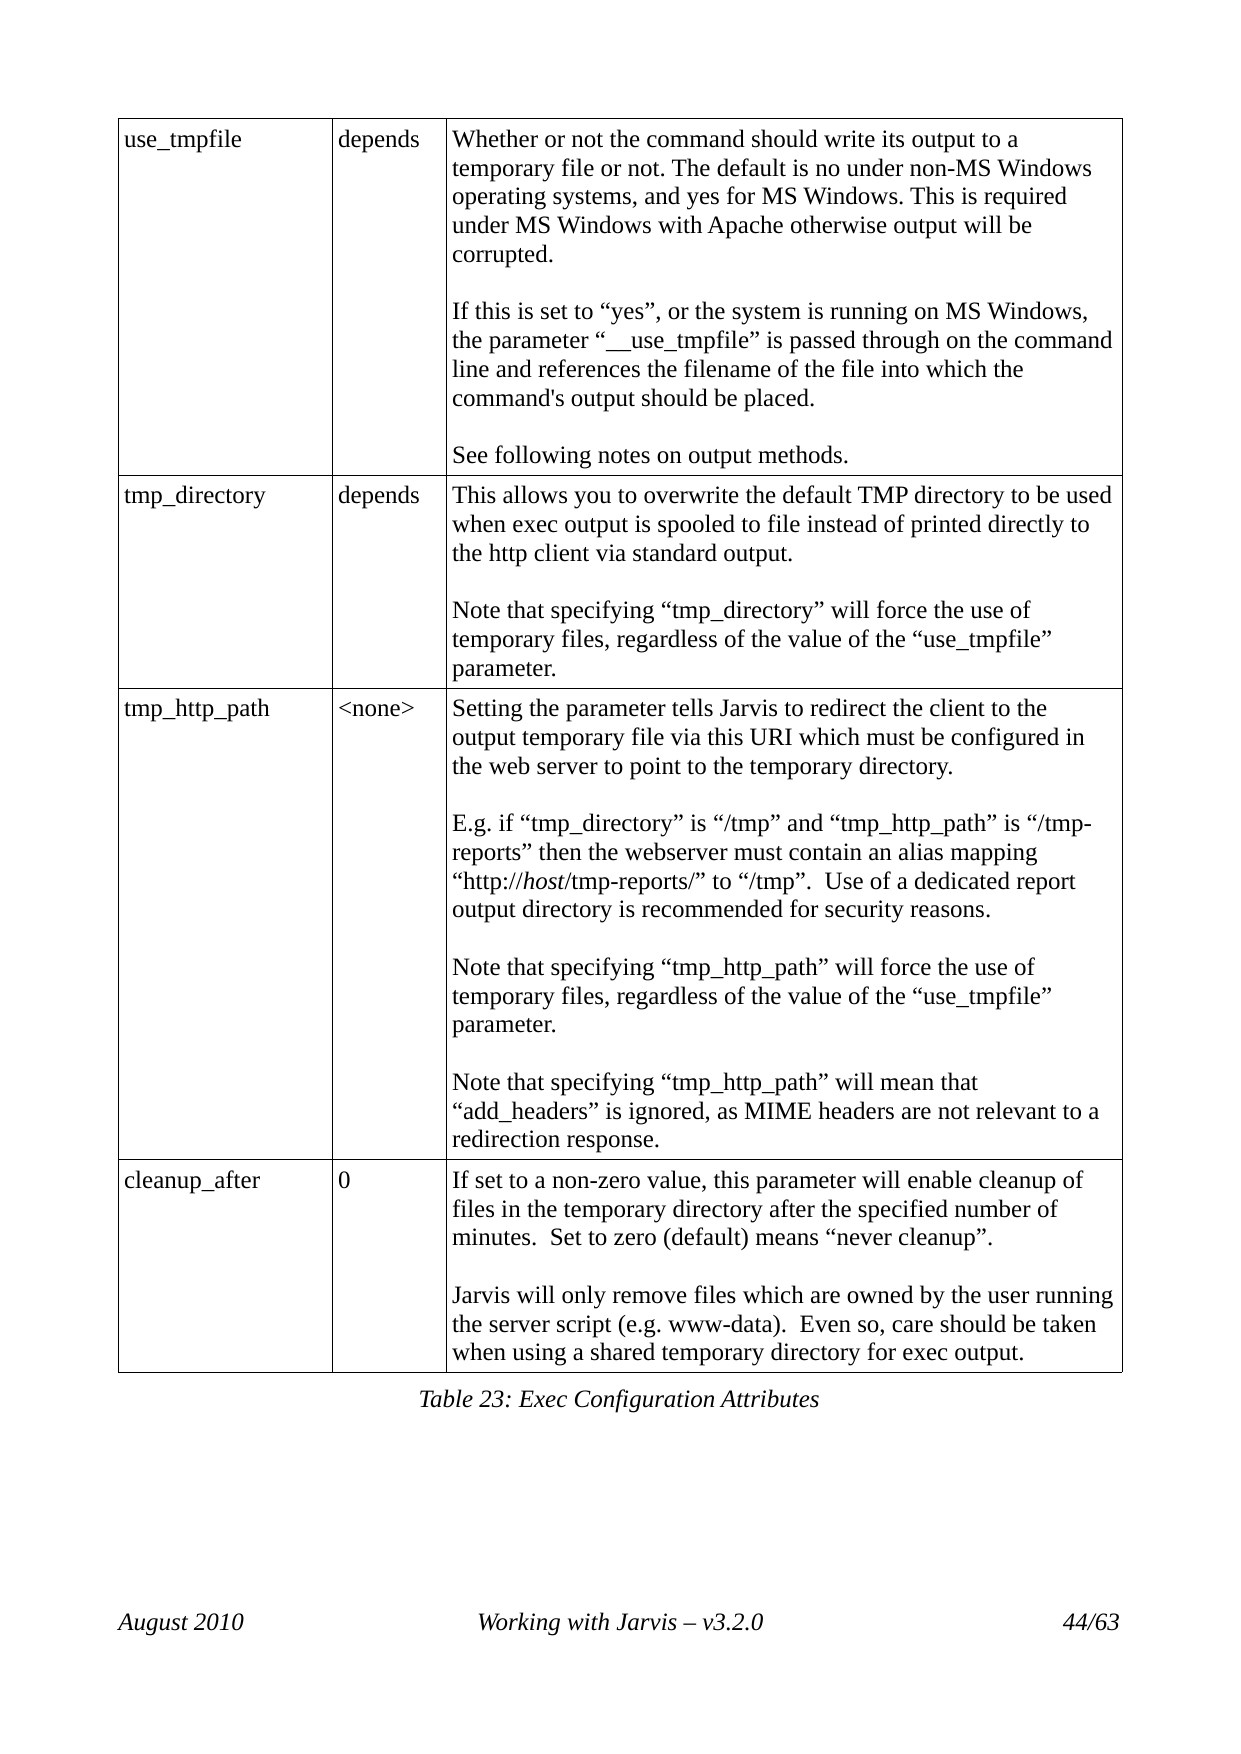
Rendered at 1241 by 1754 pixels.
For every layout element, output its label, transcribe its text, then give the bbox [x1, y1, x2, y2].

table_cell tmp_http_path [119, 689, 332, 1159]
table_cell use_tmpfile [119, 119, 332, 475]
table_cell 0 [333, 1160, 446, 1372]
table_cell <none> [333, 689, 446, 1159]
table_cell cleanup_after [119, 1160, 332, 1372]
table_cell tmp_directory [119, 476, 332, 687]
table_cell If set to a non-zero value, this parameter will enable cleanup of files in the temporary directory after the specified number of minutes. Set to zero (default) means “never cleanup”. Jarvis will only remove files which are owned by the user running the server script (e.g. www-data). Even so, care should be taken when using a shared temporary directory for exec output. [447, 1160, 1122, 1372]
table_cell depends [333, 476, 446, 687]
table_cell depends [333, 119, 446, 475]
table_cell Setting the parameter tells Jarvis to redirect the client to the output temporary file via this URI which must be configured in the web server to point to the temporary directory. E.g. if “tmp_directory” is “/tmp” and “tmp_http_path” is “/tmp-reports” then the webserver must contain an alias mapping “http://host/tmp-reports/” to “/tmp”. Use of a dedicated report output directory is recommended for security reasons. Note that specifying “tmp_http_path” will force the use of temporary files, regardless of the value of the “use_tmpfile” parameter. Note that specifying “tmp_http_path” will mean that “add_headers” is ignored, as MIME headers are not relevant to a redirection response. [447, 689, 1122, 1159]
text Table 23: Exec Configuration Attributes [118, 1384, 1122, 1413]
table_cell Whether or not the command should write its output to a temporary file or not. The default is no under non-MS Windows operating systems, and yes for MS Windows. This is required under MS Windows with Apache otherwise output will be corrupted. If this is set to “yes”, or the system is running on MS Windows, the parameter “__use_tmpfile” is passed through on the command line and references the filename of the file into which the command's output should be placed. See following notes on output methods. [447, 119, 1122, 475]
table_cell This allows you to overwrite the default TMP directory to be used when exec output is spooled to file instead of printed directly to the http client via standard output. Note that specifying “tmp_directory” will force the use of temporary files, regardless of the value of the “use_tmpfile” parameter. [447, 476, 1122, 687]
